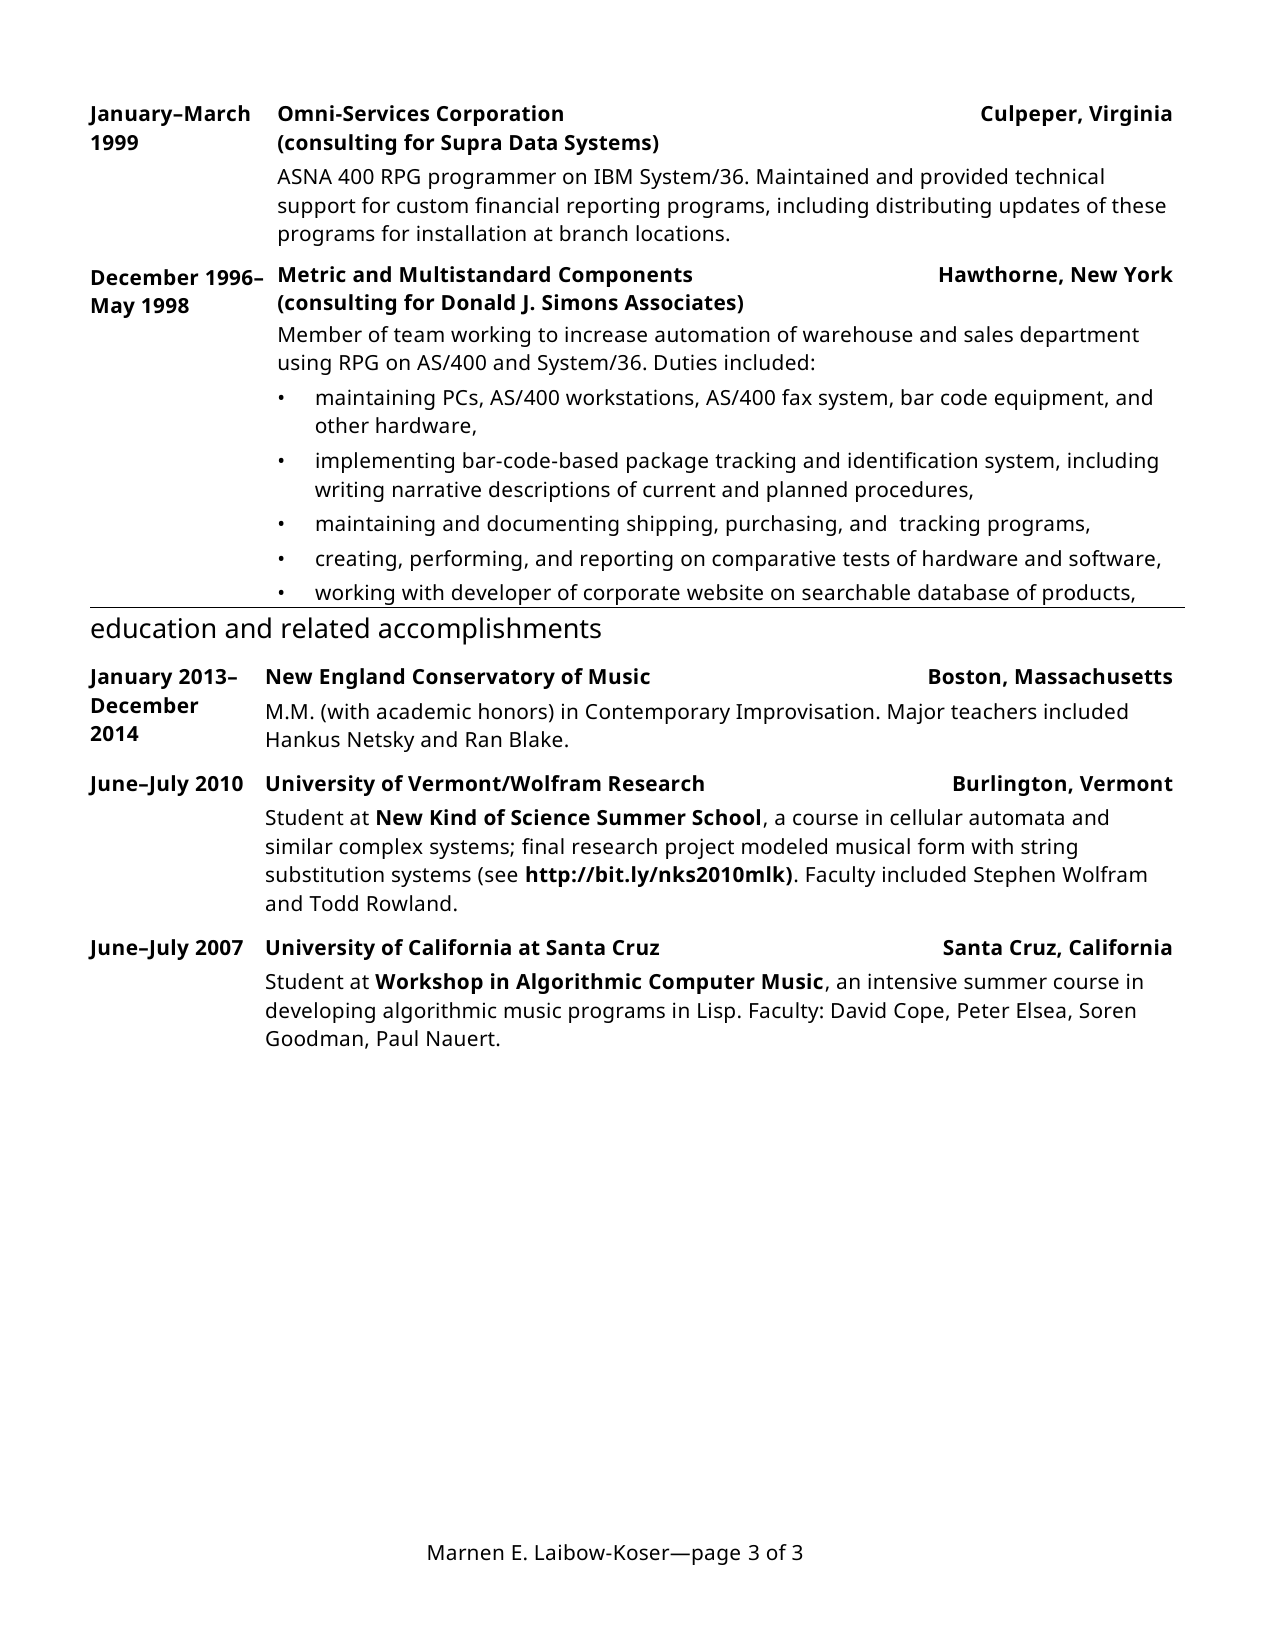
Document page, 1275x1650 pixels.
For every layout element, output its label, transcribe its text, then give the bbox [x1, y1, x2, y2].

text education and related accomplishments [90, 608, 1185, 647]
table_cell Omni-Services Corporation Culpeper, Virginia (consulting for Supra Data Systems) ASNA 400 RPG programmer on IBM System/36. Maintained and provided technical support for custom financial reporting programs, including distributing updates of these programs for installation at branch locations. [277, 84, 1185, 248]
table_cell January–March 1999 [90, 84, 277, 248]
table_cell Metric and Multistandard Components Hawthorne, New York (consulting for Donald J. Simons Associates) Member of team working to increase automation of warehouse and sales department using RPG on AS/400 and System/36. Duties included: maintaining PCs, AS/400 workstations, AS/400 fax system, bar code equipment, and other hardware, implementing bar-code-based package tracking and identification system, including writing narrative descriptions of current and planned procedures, maintaining and documenting shipping, purchasing, and tracking programs, creating, performing, and reporting on comparative tests of hardware and software, working with developer of corporate website on searchable database of products, [277, 248, 1185, 607]
table_cell December 1996–May 1998 [90, 248, 277, 607]
table_header January 2013–December 2014 [90, 647, 265, 754]
table_cell University of Vermont/Wolfram Research Burlington, Vermont Student at New Kind of Science Summer School, a course in cellular automata and similar complex systems; ﬁnal research project modeled musical form with string substitution systems (see http://bit.ly/nks2010mlk). Faculty included Stephen Wolfram and Todd Rowland. [265, 754, 1185, 917]
table_header New England Conservatory of Music Boston, Massachusetts M.M. (with academic honors) in Contemporary Improvisation. Major teachers included Hankus Netsky and Ran Blake. [265, 647, 1185, 754]
table_cell June–July 2007 [90, 918, 265, 1053]
table_cell University of California at Santa Cruz Santa Cruz, California Student at Workshop in Algorithmic Computer Music, an intensive summer course in developing algorithmic music programs in Lisp. Faculty: David Cope, Peter Elsea, Soren Goodman, Paul Nauert. [265, 918, 1185, 1053]
table_cell June–July 2010 [90, 754, 265, 917]
